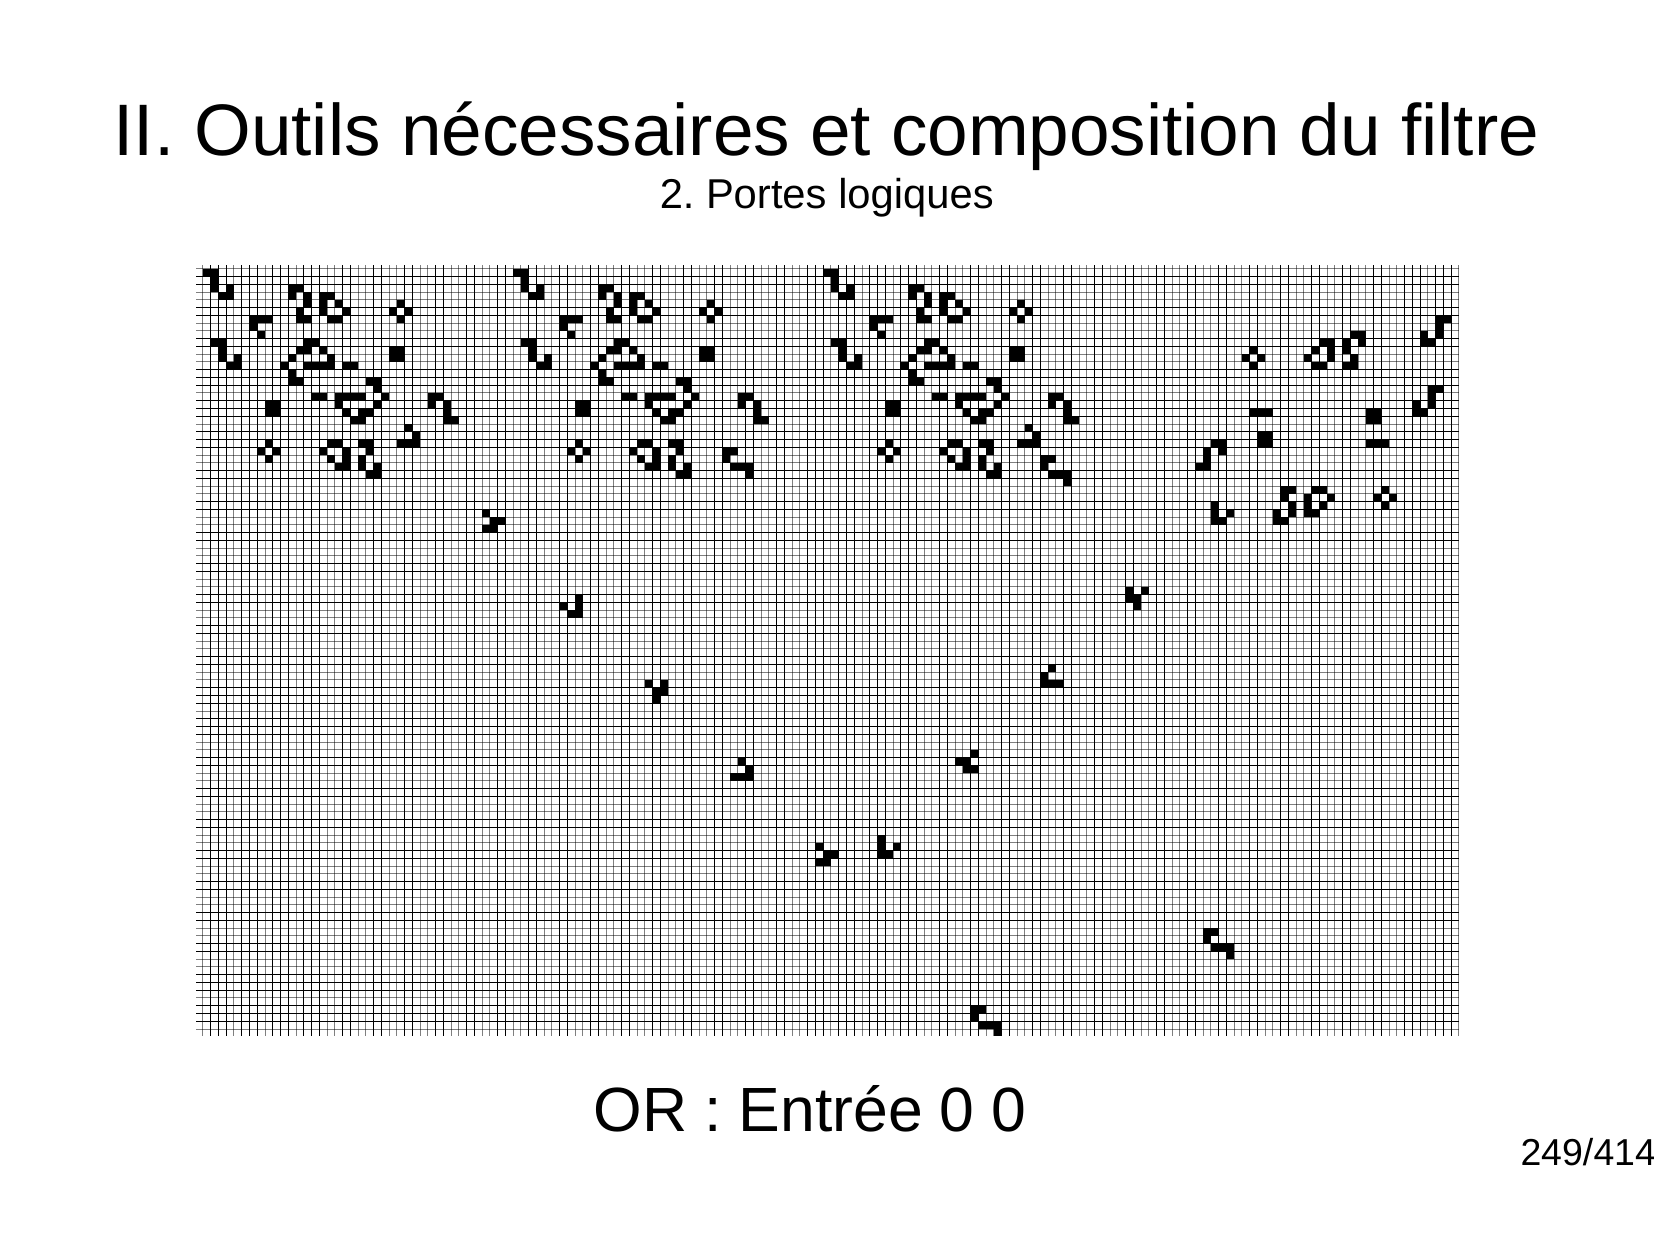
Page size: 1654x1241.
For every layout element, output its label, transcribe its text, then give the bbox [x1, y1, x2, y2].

picture [196, 265, 1459, 1036]
title II. Outils nécessaires et composition du filtre 2. Portes logiques [82, 49, 1571, 257]
text_box OR : Entrée 0 0 [578, 1067, 1043, 1152]
text_box <number>/414 [1505, 1124, 1654, 1182]
